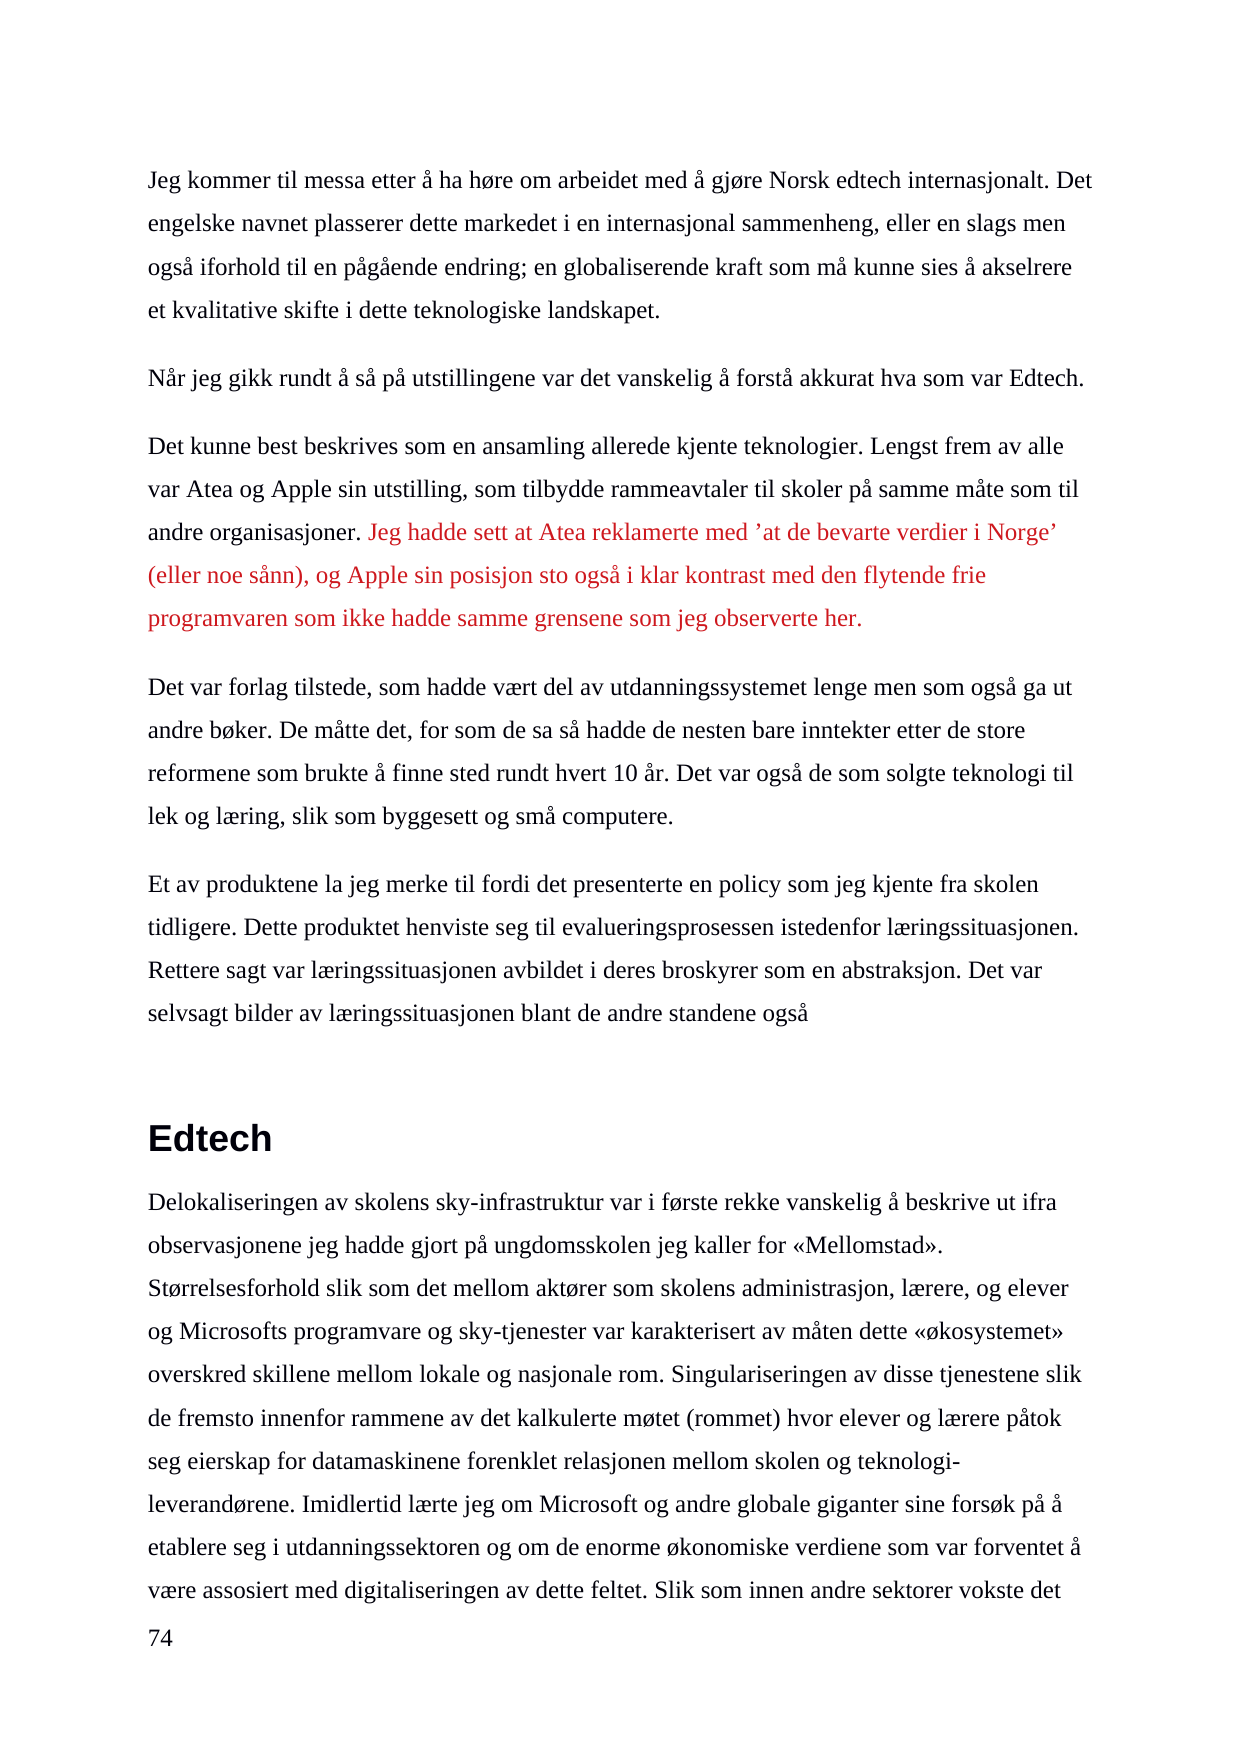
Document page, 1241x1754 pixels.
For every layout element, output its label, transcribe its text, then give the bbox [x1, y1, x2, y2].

text Det var forlag tilstede, som hadde vært del av utdanningssystemet lenge men som også ga ut andre bøker. De måtte det, for som de sa så hadde de nesten bare inntekter etter de store reformene som brukte å finne sted rundt hvert 10 år. Det var også de som solgte teknologi til lek og læring, slik som byggesett og små computere. [148, 672, 1092, 830]
subtitle Edtech [148, 1117, 1092, 1160]
text Det kunne best beskrives som en ansamling allerede kjente teknologier. Lengst frem av alle var Atea og Apple sin utstilling, som tilbydde rammeavtaler til skoler på samme måte som til andre organisasjoner. Jeg hadde sett at Atea reklamerte med ’at de bevarte verdier i Norge’ (eller noe sånn), og Apple sin posisjon sto også i klar kontrast med den flytende frie programvaren som ikke hadde samme grensene som jeg observerte her. [148, 431, 1092, 632]
text Et av produktene la jeg merke til fordi det presenterte en policy som jeg kjente fra skolen tidligere. Dette produktet henviste seg til evalueringsprosessen istedenfor læringssituasjonen. Rettere sagt var læringssituasjonen avbildet i deres broskyrer som en abstraksjon. Det var selvsagt bilder av læringssituasjonen blant de andre standene også [148, 869, 1092, 1027]
text Jeg kommer til messa etter å ha høre om arbeidet med å gjøre Norsk edtech internasjonalt. Det engelske navnet plasserer dette markedet i en internasjonal sammenheng, eller en slags men også iforhold til en pågående endring; en globaliserende kraft som må kunne sies å akselrere et kvalitative skifte i dette teknologiske landskapet. [148, 165, 1092, 323]
text Når jeg gikk rundt å så på utstillingene var det vanskelig å forstå akkurat hva som var Edtech. [148, 363, 1092, 392]
text Delokaliseringen av skolens sky-infrastruktur var i første rekke vanskelig å beskrive ut ifra observasjonene jeg hadde gjort på ungdomsskolen jeg kaller for «Mellomstad». Størrelsesforhold slik som det mellom aktører som skolens administrasjon, lærere, og elever og Microsofts programvare og sky-tjenester var karakterisert av måten dette «økosystemet» overskred skillene mellom lokale og nasjonale rom. Singulariseringen av disse tjenestene slik de fremsto innenfor rammene av det kalkulerte møtet (rommet) hvor elever og lærere påtok seg eierskap for datamaskinene forenklet relasjonen mellom skolen og teknologi-leverandørene. Imidlertid lærte jeg om Microsoft og andre globale giganter sine forsøk på å etablere seg i utdanningssektoren og om de enorme økonomiske verdiene som var forventet å være assosiert med digitaliseringen av dette feltet. Slik som innen andre sektorer vokste det [148, 1187, 1092, 1604]
